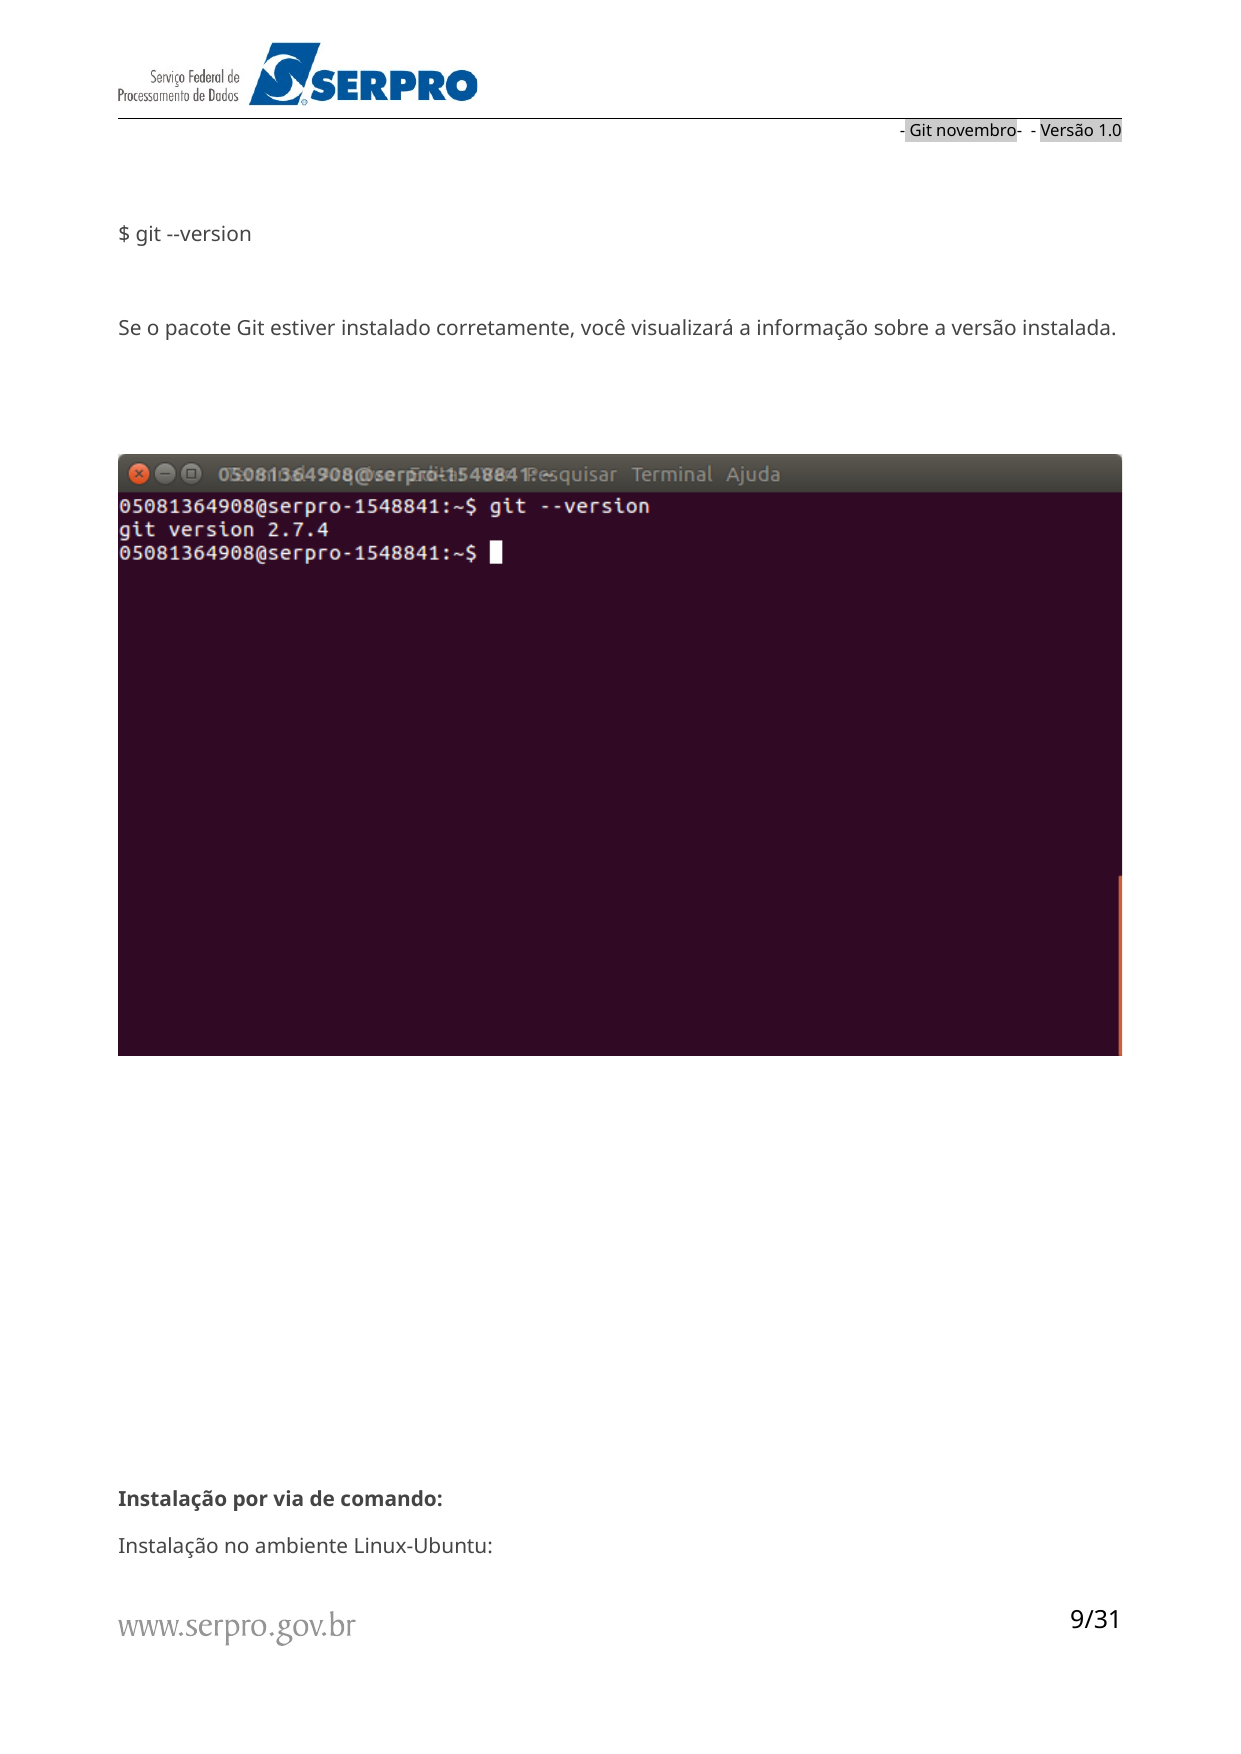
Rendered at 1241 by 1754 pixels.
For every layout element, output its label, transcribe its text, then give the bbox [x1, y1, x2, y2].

text Se o pacote Git estiver instalado corretamente, você visualizará a informação sobre a versão instalada. [118, 313, 1122, 342]
text Instalação no ambiente Linux-Ubuntu: [118, 1532, 1122, 1560]
text Instalação por via de comando: [118, 1484, 1122, 1513]
picture [118, 454, 1123, 1056]
text $ git --version [118, 219, 1122, 247]
picture [118, 41, 478, 106]
